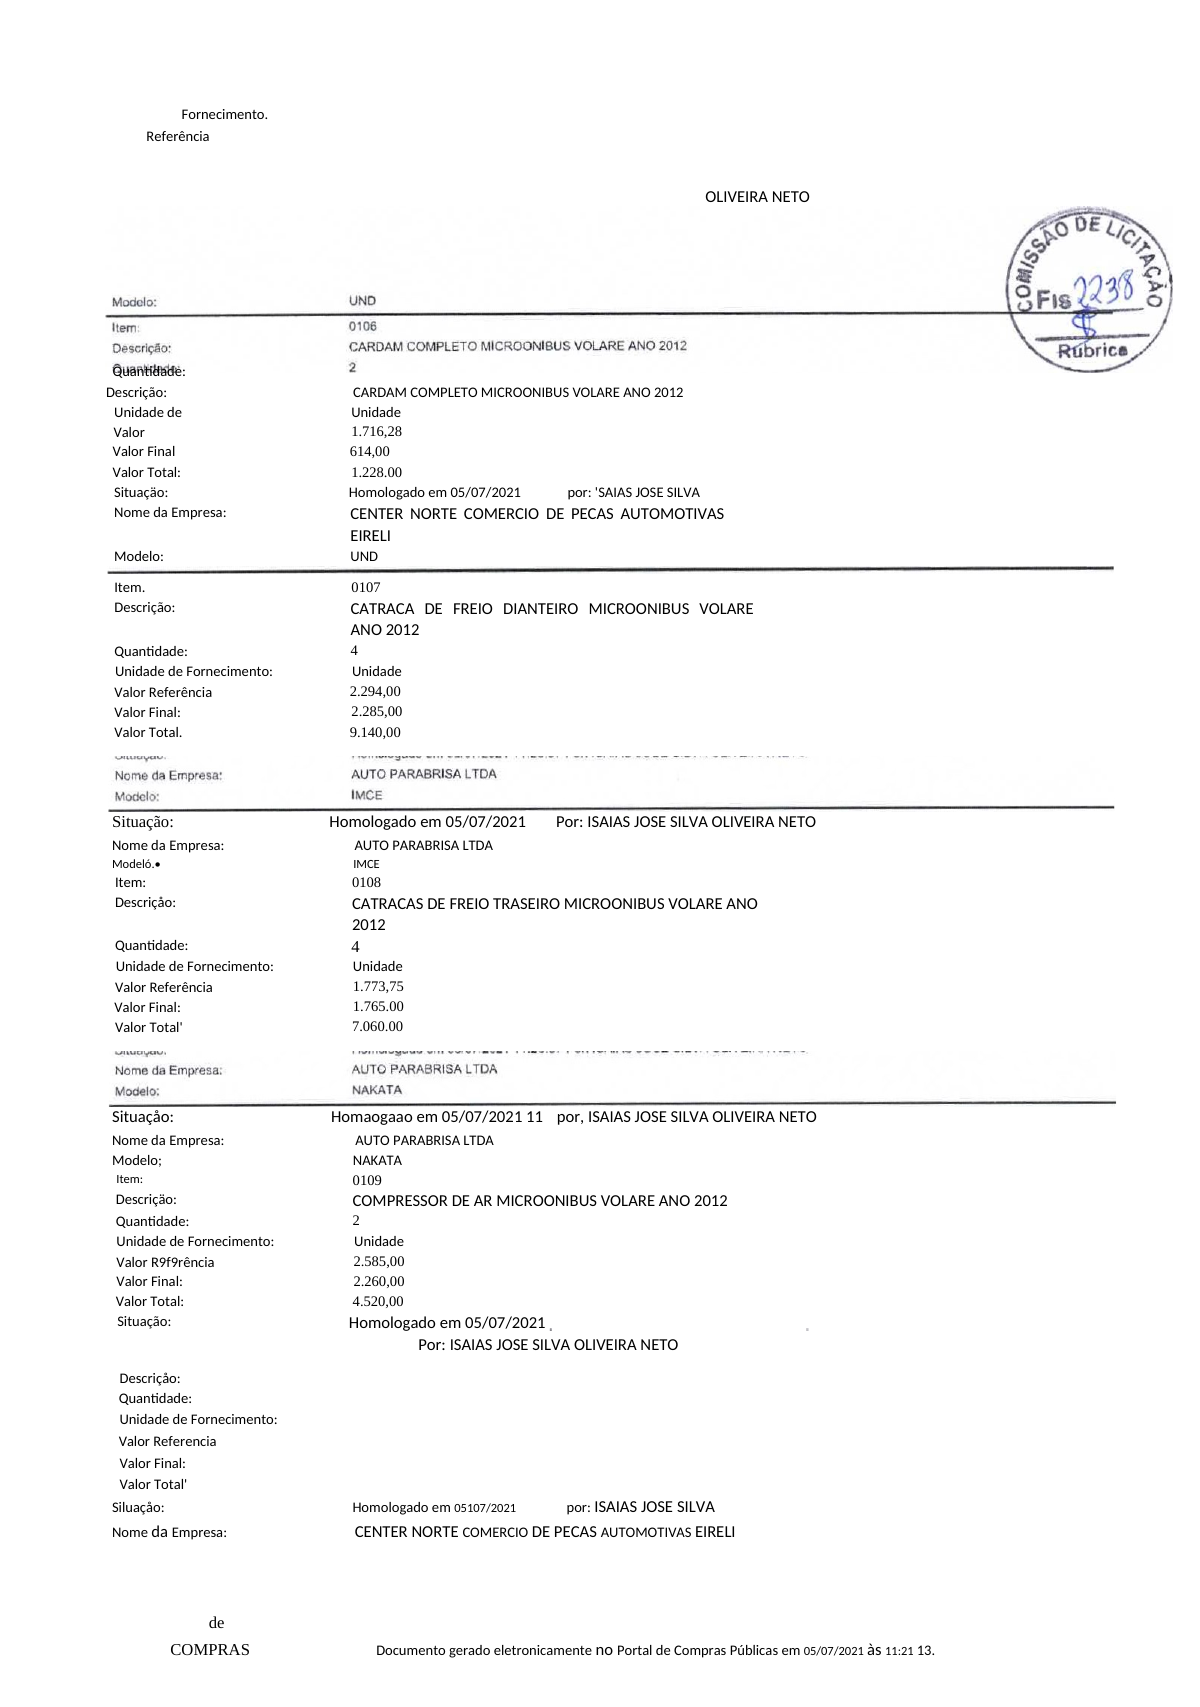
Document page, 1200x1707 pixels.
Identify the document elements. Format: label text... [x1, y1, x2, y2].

table_cell 2.585,00 [349, 1253, 808, 1273]
table_cell Valor Referência [114, 683, 349, 703]
table_cell 9.140,00 [349, 723, 754, 743]
table_cell 2.285,00 [349, 703, 754, 723]
table_cell 7.060.00 [349, 1018, 758, 1037]
table_header 0108 [349, 873, 758, 893]
table_cell Descrição: [114, 598, 349, 642]
table_cell Quantidade: [114, 642, 349, 662]
table_cell Valor Final: [114, 998, 349, 1018]
table_cell Unidade [349, 663, 754, 683]
table_cell Unidade [349, 958, 758, 978]
table_cell Valor Final: [116, 1273, 349, 1293]
table_cell Valor [113, 423, 349, 442]
text Nome da Empresa: AUTO PARABRISA LTDA [112, 836, 1149, 854]
table_header 0107 [349, 579, 754, 598]
text Modelo; NAKATA [112, 1151, 1149, 1169]
table_cell Valor Final [113, 443, 349, 463]
table_cell Valor Total' [114, 1018, 349, 1037]
table_cell Descriçåo: [114, 893, 349, 937]
table_cell Quantidade: [114, 937, 349, 958]
text Modeló.• IMCE [112, 857, 1149, 872]
text Nome da Empresa: AUTO PARABRISA LTDA [112, 1131, 1149, 1149]
table_cell Unidade de Fornecimento: [114, 958, 349, 978]
table_cell 2.294,00 [349, 683, 754, 703]
table_cell Valor R9f9rência [116, 1253, 349, 1273]
table_header Item. [114, 579, 349, 598]
table_cell CATRACAS DE FREIO TRASEIRO MICROONIBUS VOLARE ANO 2012 [349, 893, 758, 937]
table_cell Homologado em 05/07/2021 Por: ISAIAS JOSE SILVA OLIVEIRA NETO [349, 1312, 808, 1356]
table_header 0109 [349, 1171, 808, 1190]
table_cell CATRACA DE FREIO DIANTEIRO MICROONIBUS VOLARE ANO 2012 [349, 598, 754, 642]
text Situação: Homologado em 05/07/2021 Por: ISAIAS JOSE SILVA OLIVEIRA NETO [112, 743, 1149, 832]
table_cell COMPRESSOR DE AR MICROONIBUS VOLARE ANO 2012 [349, 1190, 808, 1212]
table_header Item: [114, 873, 349, 893]
table_cell 2.260,00 [349, 1273, 808, 1293]
table_cell Situação: [116, 1312, 349, 1356]
table_cell Situaçäo: [113, 483, 349, 503]
table_cell 2 [349, 1212, 808, 1233]
table_cell Valor Total: [113, 463, 349, 483]
table_cell Homologado em 05/07/2021 por: 'SAIAS JOSE SILVA [349, 483, 724, 503]
table_cell Valor Total: [116, 1293, 349, 1312]
table_cell 4 [349, 937, 758, 958]
table_cell Modelo: [113, 547, 349, 566]
table_header Unidade [349, 403, 724, 423]
table_cell 4.520,00 [349, 1293, 808, 1312]
table_cell Nome da Empresa: [113, 504, 349, 547]
table_cell CENTER NORTE COMERCIO DE PECAS AUTOMOTIVAS EIRELI [349, 504, 724, 547]
table_cell Unidade [349, 1233, 808, 1253]
table_cell 614,00 [349, 443, 724, 463]
text Situaçåo: Homaogaao em 05/07/2021 11 por, ISAIAS JOSE SILVA OLIVEIRA NETO [112, 1037, 1149, 1127]
table_cell Unidade de Fornecimento: [114, 663, 349, 683]
table_cell Valor Total. [114, 723, 349, 743]
table_cell 1.773,75 [349, 978, 758, 998]
table_cell Valor Final: [114, 703, 349, 723]
table_cell Quantidade: [116, 1212, 349, 1233]
table_cell 4 [349, 642, 754, 662]
table_cell 1.228.00 [349, 463, 724, 483]
table_cell UND [349, 547, 724, 566]
table_header Unidade de [113, 403, 349, 423]
text Descrição: CARDAM COMPLETO MICROONIBUS VOLARE ANO 2012 [106, 373, 1149, 401]
table_header Item: [116, 1171, 349, 1190]
table_cell Valor Referência [114, 978, 349, 998]
table_cell 1.716,28 [349, 423, 724, 442]
table_cell Unidade de Fornecimento: [116, 1233, 349, 1253]
table_cell 1.765.00 [349, 998, 758, 1018]
table_cell Descriçäo: [116, 1190, 349, 1212]
